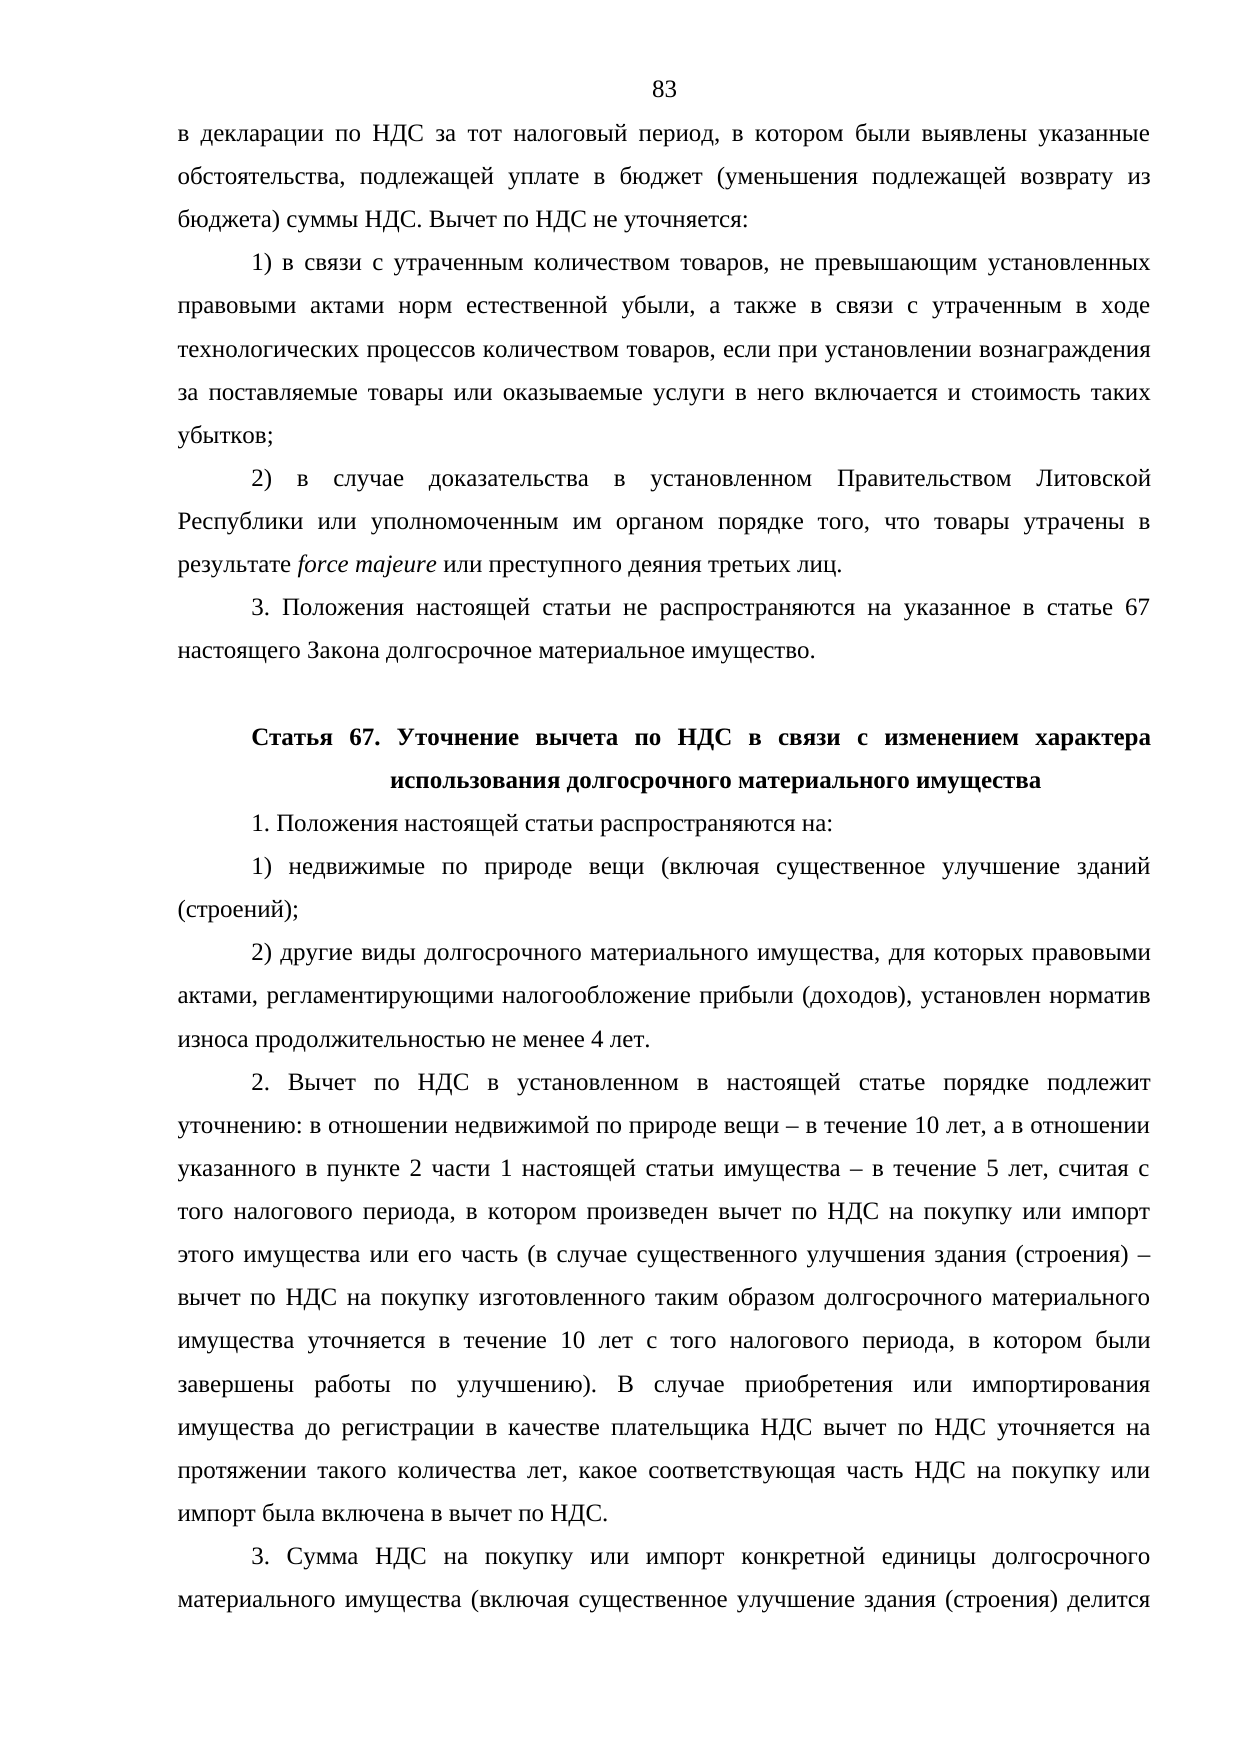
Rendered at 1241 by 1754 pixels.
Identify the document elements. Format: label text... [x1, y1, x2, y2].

text 1. Положения настоящей статьи распространяются на: [177, 808, 1152, 837]
text 3. Положения настоящей статьи не распространяются на указанное в статье 67 настоящего Закона долгосрочное материальное имущество. [177, 592, 1152, 664]
text в декларации по НДС за тот налоговый период, в котором были выявлены указанные обстоятельства, подлежащей уплате в бюджет (уменьшения подлежащей возврату из бюджета) суммы НДС. Вычет по НДС не уточняется: [177, 118, 1152, 233]
text 1) в связи с утраченным количеством товаров, не превышающим установленных правовыми актами норм естественной убыли, а также в связи с утраченным в ходе технологических процессов количеством товаров, если при установлении вознаграждения за поставляемые товары или оказываемые услуги в него включается и стоимость таких убытков; [177, 247, 1152, 449]
text 2) в случае доказательства в установленном Правительством Литовской Республики или уполномоченным им органом порядке того, что товары утрачены в результате force majeure или преступного деяния третьих лиц. [177, 463, 1152, 578]
text Статья 67. Уточнение вычета по НДС в связи с изменением характера использования долгосрочного материального имущества [251, 722, 1152, 794]
text 3. Сумма НДС на покупку или импорт конкретной единицы долгосрочного материального имущества (включая существенное улучшение здания (строения) делится [177, 1541, 1152, 1613]
text 2. Вычет по НДС в установленном в настоящей статье порядке подлежит уточнению: в отношении недвижимой по природе вещи – в течение 10 лет, а в отношении указанного в пункте 2 части 1 настоящей статьи имущества – в течение 5 лет, считая с того налогового периода, в котором произведен вычет по НДС на покупку или импорт этого имущества или его часть (в случае существенного улучшения здания (строения) – вычет по НДС на покупку изготовленного таким образом долгосрочного материального имущества уточняется в течение 10 лет с того налогового периода, в котором были завершены работы по улучшению). В случае приобретения или импортирования имущества до регистрации в качестве плательщика НДС вычет по НДС уточняется на протяжении такого количества лет, какое соответствующая часть НДС на покупку или импорт была включена в вычет по НДС. [177, 1067, 1152, 1527]
text 2) другие виды долгосрочного материального имущества, для которых правовыми актами, регламентирующими налогообложение прибыли (доходов), установлен норматив износа продолжительностью не менее 4 лет. [177, 937, 1152, 1052]
text 1) недвижимые по природе вещи (включая существенное улучшение зданий (строений); [177, 851, 1152, 923]
